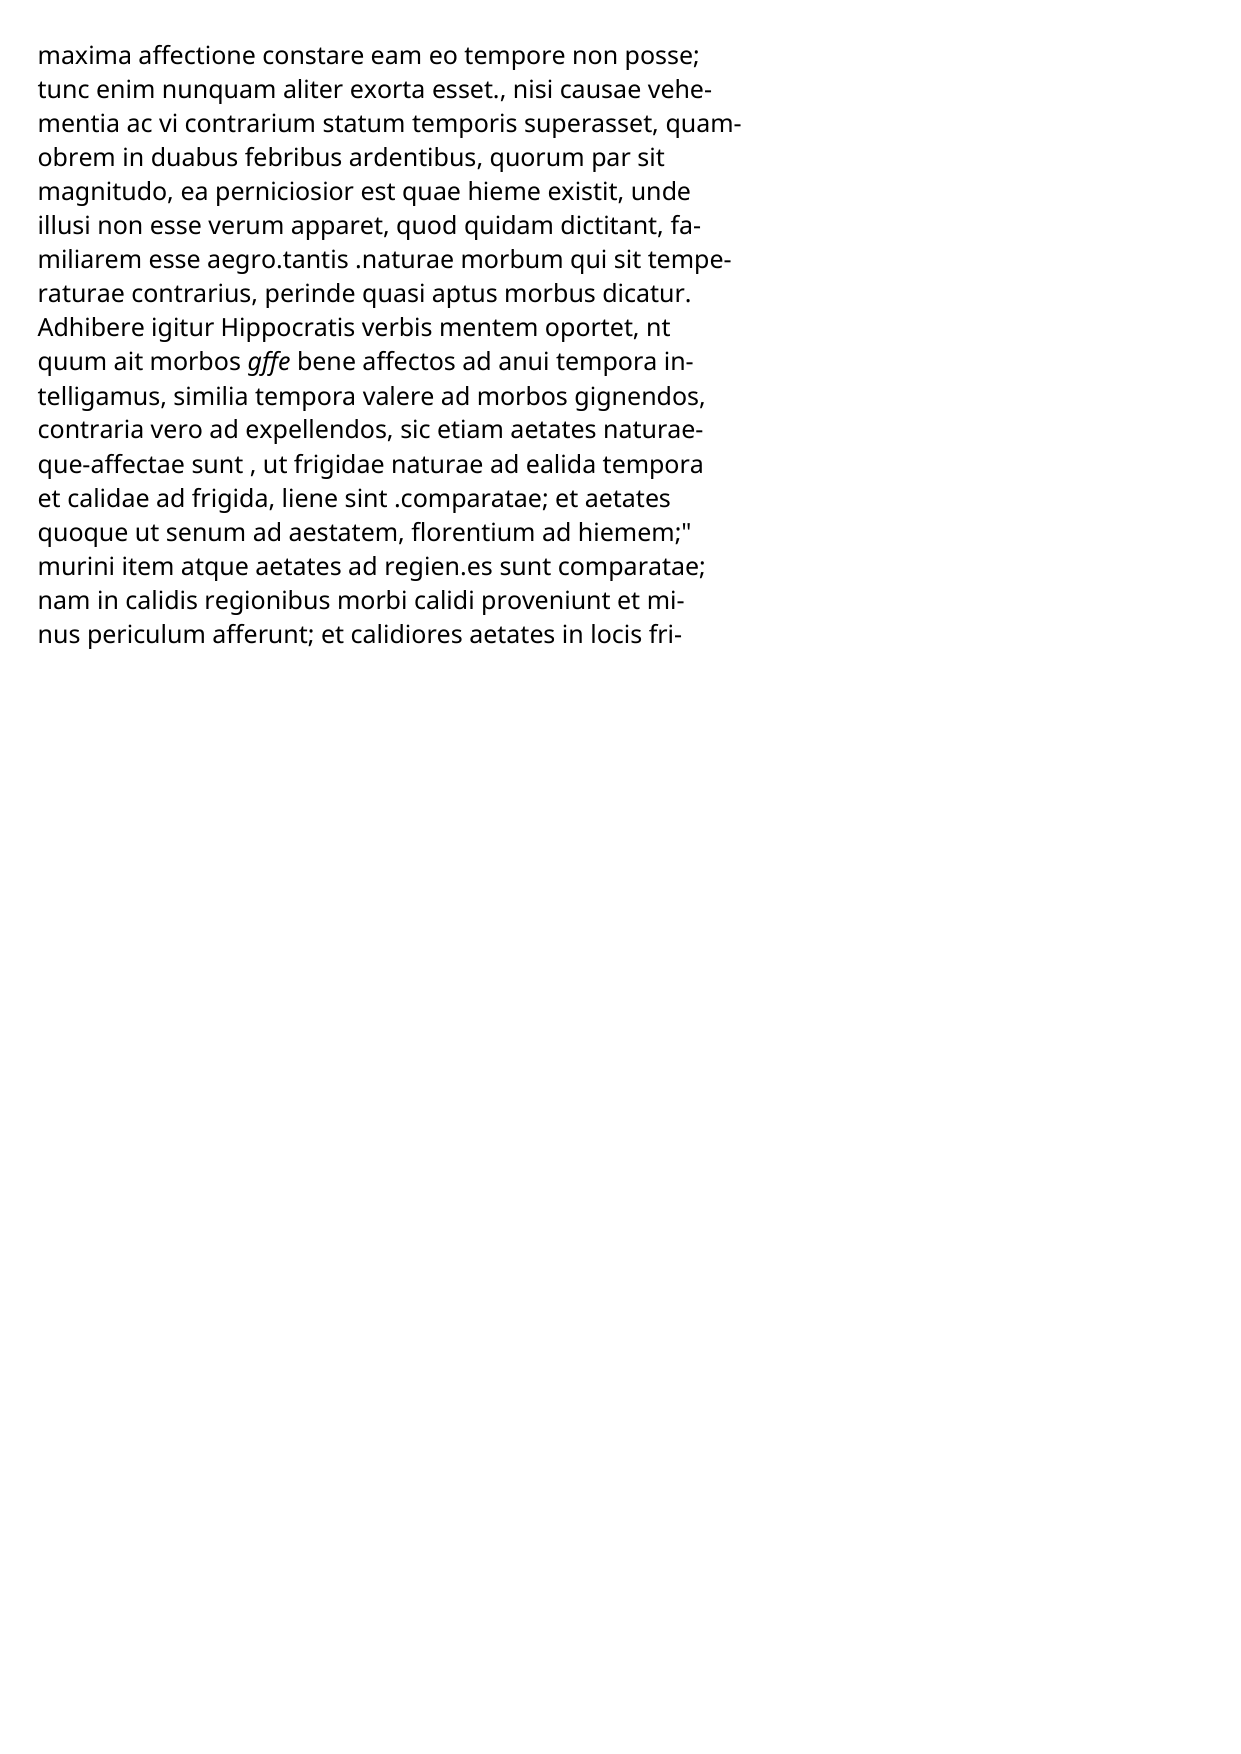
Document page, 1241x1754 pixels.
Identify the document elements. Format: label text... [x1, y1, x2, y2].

text maxima affectione constare eam eo tempore non posse; tunc enim nunquam aliter exorta esset., nisi causae vehe- mentia ac vi contrarium statum temporis superasset, quam- obrem in duabus febribus ardentibus, quorum par sit magnitudo, ea perniciosior est quae hieme existit, unde illusi non esse verum apparet, quod quidam dictitant, fa- miliarem esse aegro.tantis .naturae morbum qui sit tempe- raturae contrarius, perinde quasi aptus morbus dicatur. Adhibere igitur Hippocratis verbis mentem oportet, nt quum ait morbos gffe bene affectos ad anui tempora in- telligamus, similia tempora valere ad morbos gignendos, contraria vero ad expellendos, sic etiam aetates naturae- que-affectae sunt , ut frigidae naturae ad ealida tempora et calidae ad frigida, liene sint .comparatae; et aetates quoque ut senum ad aestatem, florentium ad hiemem;" murini item atque aetates ad regien.es sunt comparatae; nam in calidis regionibus morbi calidi proveniunt et mi- nus periculum afferunt; et calidiores aetates in locis fri- [37, 37, 1203, 651]
